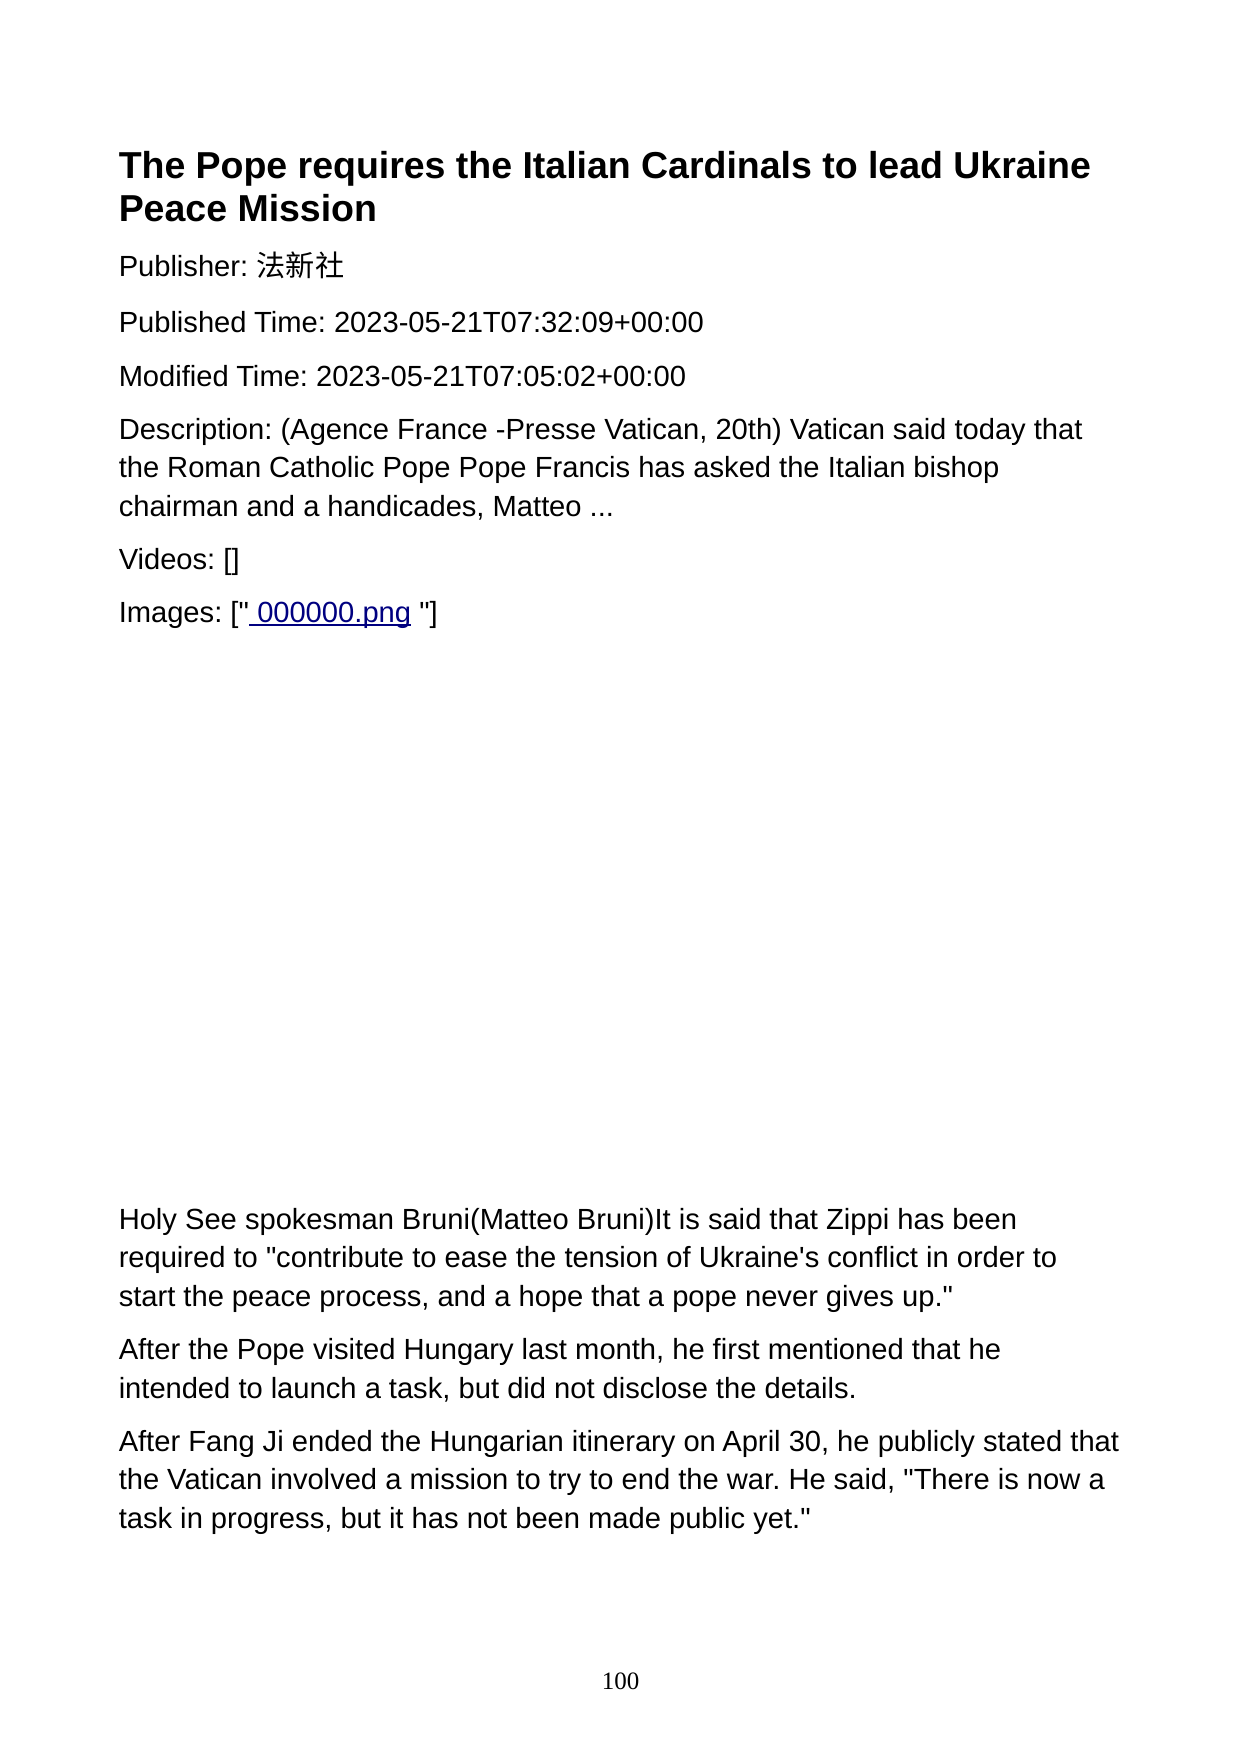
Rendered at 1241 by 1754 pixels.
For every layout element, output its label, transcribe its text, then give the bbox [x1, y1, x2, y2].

text Videos: [] [118, 542, 1122, 575]
text Modified Time: 2023-05-21T07:05:02+00:00 [118, 358, 1122, 392]
subtitle The Pope requires the Italian Cardinals to lead Ukraine Peace Mission [118, 143, 1122, 230]
text After the Pope visited Hungary last month, he first mentioned that he intended to launch a task, but did not disclose the details. [118, 1332, 1122, 1404]
text Published Time: 2023-05-21T07:32:09+00:00 [118, 305, 1122, 339]
text Images: [" 000000.png "] [118, 595, 1122, 628]
text After Fang Ji ended the Hungarian itinerary on April 30, he publicly stated that the Vatican involved a mission to try to end the war. He said, "There is now a task in progress, but it has not been made public yet." [118, 1424, 1122, 1534]
text Holy See spokesman Bruni(Matteo Bruni)It is said that Zippi has been required to "contribute to ease the tension of Ukraine's conflict in order to start the peace process, and a hope that a pope never gives up." [118, 648, 1122, 1313]
text Publisher: 法新社 [118, 242, 1122, 284]
text Description: (Agence France -Presse Vatican, 20th) Vatican said today that the Roman Catholic Pope Pope Francis has asked the Italian bishop chairman and a handicades, Matteo ... [118, 412, 1122, 522]
